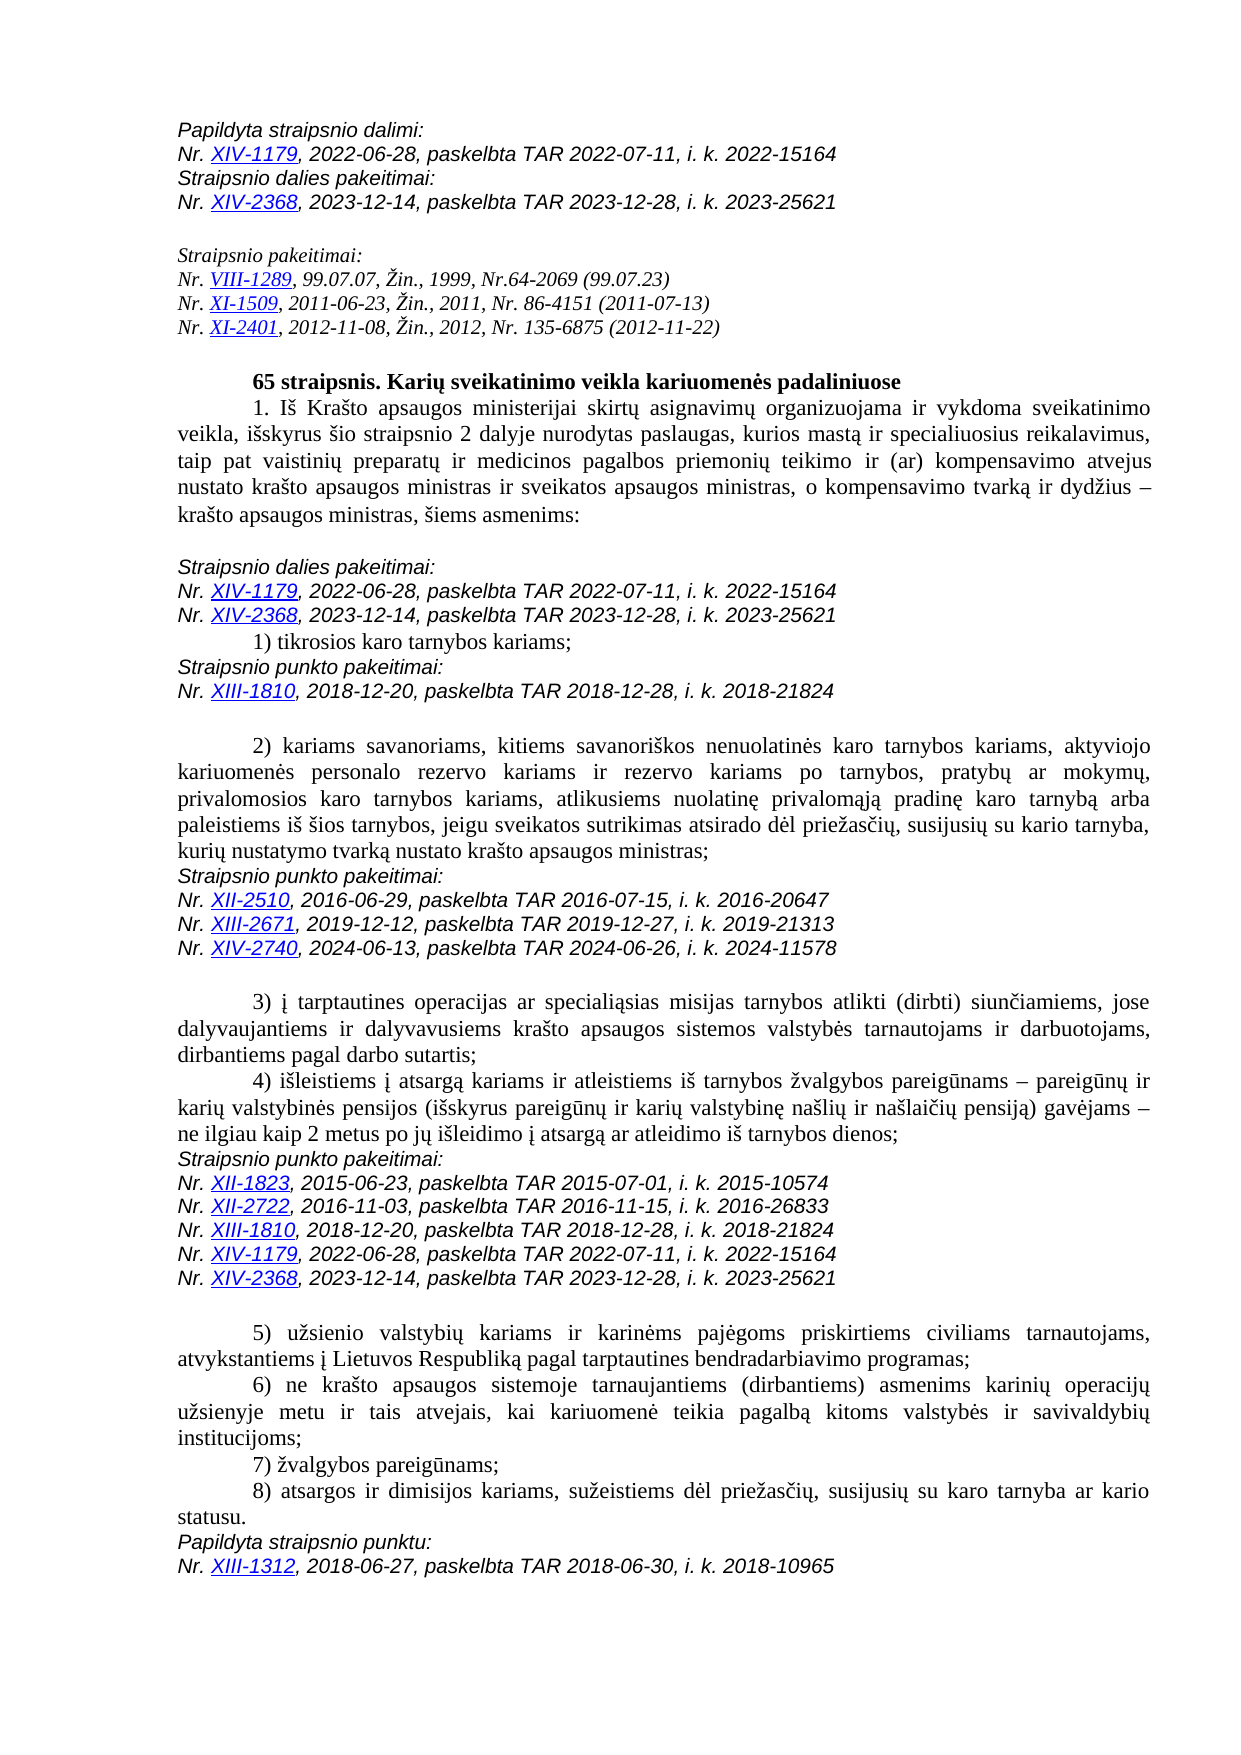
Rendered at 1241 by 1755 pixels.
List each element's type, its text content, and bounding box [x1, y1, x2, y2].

text 3) į tarptautines operacijas ar specialiąsias misijas tarnybos atlikti (dirbti) siunčiamiems, jose dalyvaujantiems ir dalyvavusiems krašto apsaugos sistemos valstybės tarnautojams ir darbuotojams, dirbantiems pagal darbo sutartis; [177, 988, 1152, 1067]
text Nr. XIII-1810, 2018-12-20, paskelbta TAR 2018-12-28, i. k. 2018-21824 [177, 1218, 1152, 1242]
text Straipsnio pakeitimai: [177, 243, 1152, 267]
text 1) tikrosios karo tarnybos kariams; [177, 626, 1152, 655]
text 4) išleistiems į atsargą kariams ir atleistiems iš tarnybos žvalgybos pareigūnams – pareigūnų ir karių valstybinės pensijos (išskyrus pareigūnų ir karių valstybinę našlių ir našlaičių pensiją) gavėjams – ne ilgiau kaip 2 metus po jų išleidimo į atsargą ar atleidimo iš tarnybos dienos; [177, 1067, 1152, 1146]
text 65 straipsnis. Karių sveikatinimo veikla kariuomenės padaliniuose [177, 368, 1152, 394]
text Straipsnio punkto pakeitimai: [177, 655, 1152, 679]
text Nr. XIV-2368, 2023-12-14, paskelbta TAR 2023-12-28, i. k. 2023-25621 [177, 190, 1152, 214]
text Nr. XIV-2368, 2023-12-14, paskelbta TAR 2023-12-28, i. k. 2023-25621 [177, 602, 1152, 626]
text Papildyta straipsnio punktu: [177, 1530, 1152, 1554]
text Papildyta straipsnio dalimi: [177, 118, 1152, 142]
text Nr. XIV-1179, 2022-06-28, paskelbta TAR 2022-07-11, i. k. 2022-15164 [177, 578, 1152, 602]
text Nr. XIII-1312, 2018-06-27, paskelbta TAR 2018-06-30, i. k. 2018-10965 [177, 1554, 1152, 1578]
text Nr. XIV-2368, 2023-12-14, paskelbta TAR 2023-12-28, i. k. 2023-25621 [177, 1266, 1152, 1290]
text 7) žvalgybos pareigūnams; [177, 1451, 1152, 1477]
text Nr. VIII-1289, 99.07.07, Žin., 1999, Nr.64-2069 (99.07.23) [177, 267, 1152, 291]
text Nr. XII-2510, 2016-06-29, paskelbta TAR 2016-07-15, i. k. 2016-20647 [177, 888, 1152, 912]
text Straipsnio punkto pakeitimai: [177, 1146, 1152, 1170]
text 1. Iš Krašto apsaugos ministerijai skirtų asignavimų organizuojama ir vykdoma sveikatinimo veikla, išskyrus šio straipsnio 2 dalyje nurodytas paslaugas, kurios mastą ir specialiuosius reikalavimus, taip pat vaistinių preparatų ir medicinos pagalbos priemonių teikimo ir (ar) kompensavimo atvejus nustato krašto apsaugos ministras ir sveikatos apsaugos ministras, o kompensavimo tvarką ir dydžius – krašto apsaugos ministras, šiems asmenims: [177, 394, 1152, 528]
text Straipsnio dalies pakeitimai: [177, 166, 1152, 190]
text 8) atsargos ir dimisijos kariams, sužeistiems dėl priežasčių, susijusių su karo tarnyba ar kario statusu. [177, 1477, 1152, 1530]
text Nr. XII-1823, 2015-06-23, paskelbta TAR 2015-07-01, i. k. 2015-10574 [177, 1170, 1152, 1194]
text Nr. XI-2401, 2012-11-08, Žin., 2012, Nr. 135-6875 (2012-11-22) [177, 315, 1152, 339]
text Straipsnio dalies pakeitimai: [177, 554, 1152, 578]
text Nr. XII-2722, 2016-11-03, paskelbta TAR 2016-11-15, i. k. 2016-26833 [177, 1194, 1152, 1218]
text 2) kariams savanoriams, kitiems savanoriškos nenuolatinės karo tarnybos kariams, aktyviojo kariuomenės personalo rezervo kariams ir rezervo kariams po tarnybos, pratybų ar mokymų, privalomosios karo tarnybos kariams, atlikusiems nuolatinę privalomąją pradinę karo tarnybą arba paleistiems iš šios tarnybos, jeigu sveikatos sutrikimas atsirado dėl priežasčių, susijusių su kario tarnyba, kurių nustatymo tvarką nustato krašto apsaugos ministras; [177, 732, 1152, 864]
text Nr. XIII-1810, 2018-12-20, paskelbta TAR 2018-12-28, i. k. 2018-21824 [177, 679, 1152, 703]
text Nr. XIV-2740, 2024-06-13, paskelbta TAR 2024-06-26, i. k. 2024-11578 [177, 936, 1152, 959]
text Nr. XI-1509, 2011-06-23, Žin., 2011, Nr. 86-4151 (2011-07-13) [177, 291, 1152, 315]
text 5) užsienio valstybių kariams ir karinėms pajėgoms priskirtiems civiliams tarnautojams, atvykstantiems į Lietuvos Respubliką pagal tarptautines bendradarbiavimo programas; [177, 1319, 1152, 1372]
text Straipsnio punkto pakeitimai: [177, 864, 1152, 888]
text Nr. XIV-1179, 2022-06-28, paskelbta TAR 2022-07-11, i. k. 2022-15164 [177, 142, 1152, 166]
text Nr. XIII-2671, 2019-12-12, paskelbta TAR 2019-12-27, i. k. 2019-21313 [177, 912, 1152, 936]
text Nr. XIV-1179, 2022-06-28, paskelbta TAR 2022-07-11, i. k. 2022-15164 [177, 1242, 1152, 1266]
text 6) ne krašto apsaugos sistemoje tarnaujantiems (dirbantiems) asmenims karinių operacijų užsienyje metu ir tais atvejais, kai kariuomenė teikia pagalbą kitoms valstybės ir savivaldybių institucijoms; [177, 1372, 1152, 1451]
